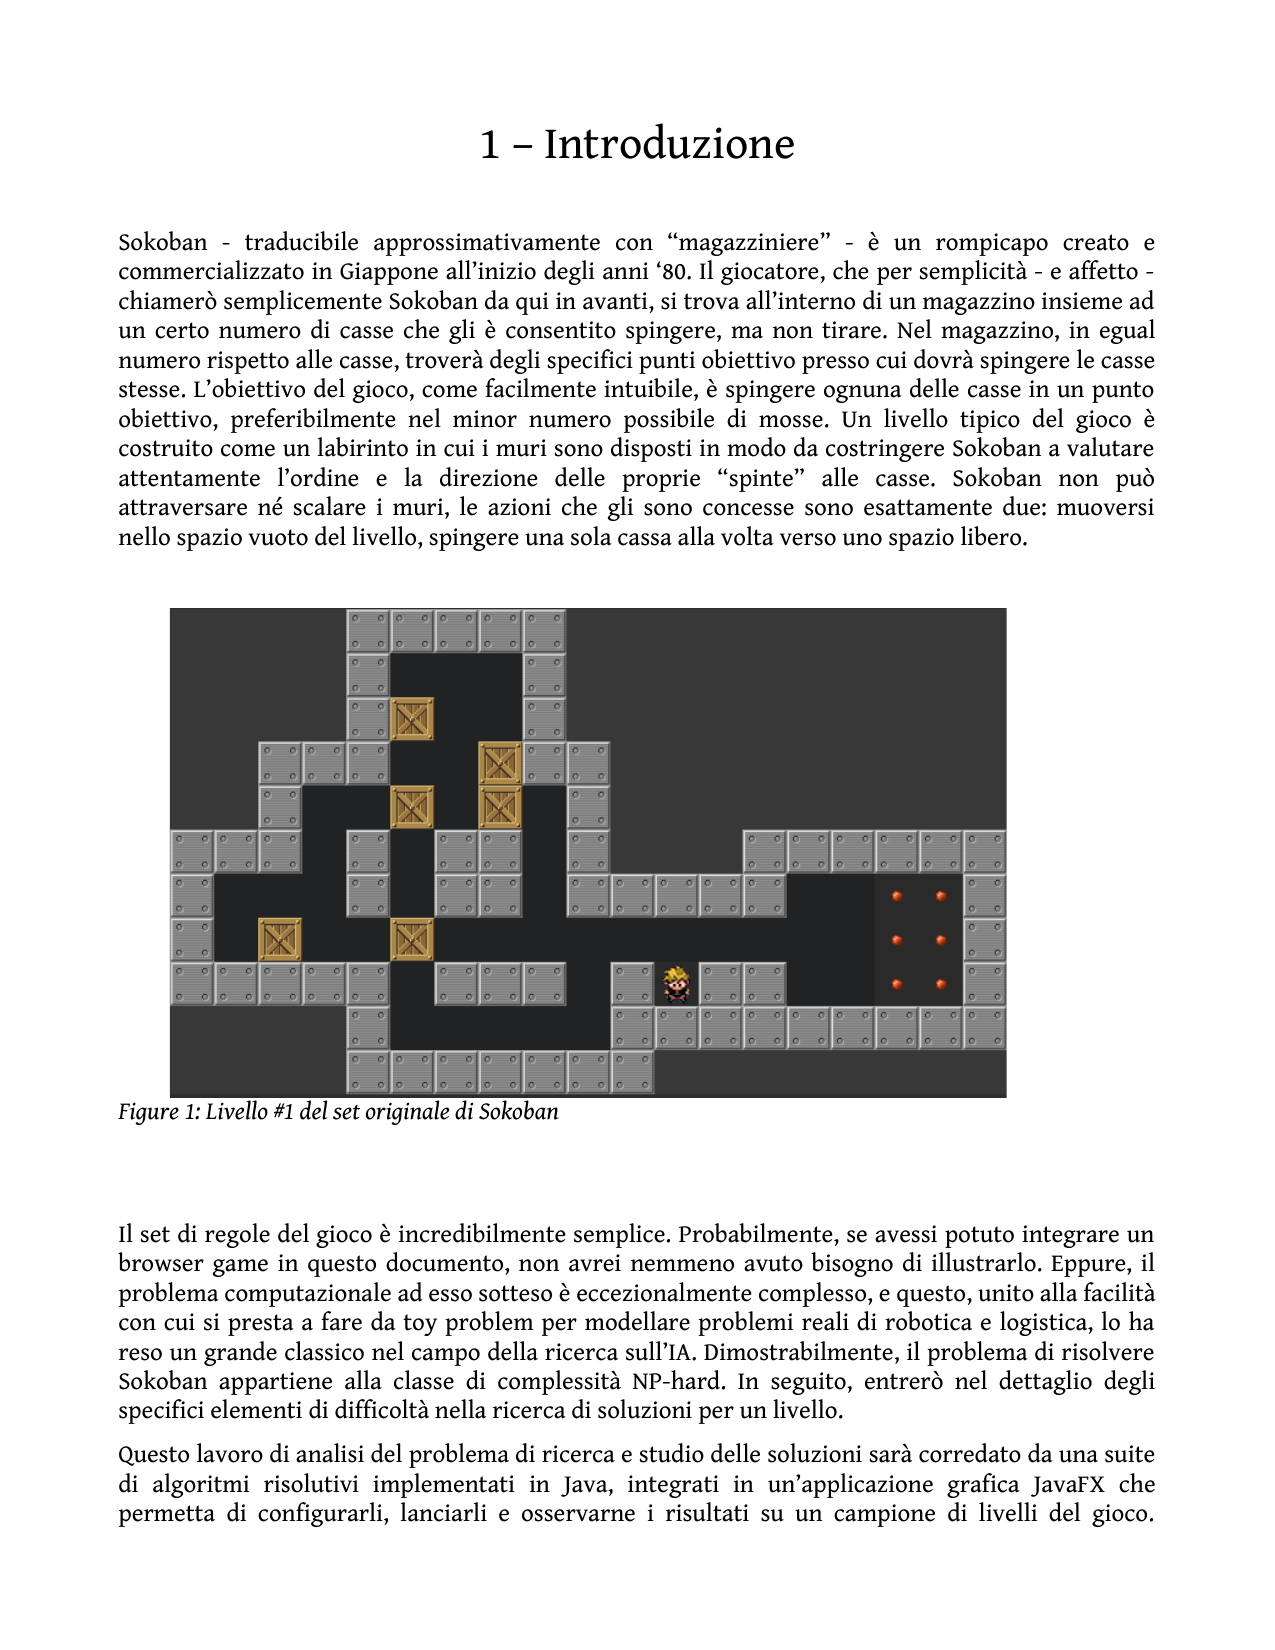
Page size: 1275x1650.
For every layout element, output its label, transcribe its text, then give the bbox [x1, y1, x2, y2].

picture [169, 608, 1007, 1098]
text Figure 1: Livello #1 del set originale di Sokoban [118, 1098, 1058, 1127]
subtitle 1 – Introduzione [118, 118, 1157, 171]
text Questo lavoro di analisi del problema di ricerca e studio delle soluzioni sarà corredato da una suite di algoritmi risolutivi implementati in Java, integrati in un’applicazione grafica JavaFX che permetta di configurarli, lanciarli e osservarne i risultati su un campione di livelli del gioco. [118, 1441, 1157, 1529]
text Il set di regole del gioco è incredibilmente semplice. Probabilmente, se avessi potuto integrare un browser game in questo documento, non avrei nemmeno avuto bisogno di illustrarlo. Eppure, il problema computazionale ad esso sotteso è eccezionalmente complesso, e questo, unito alla facilità con cui si presta a fare da toy problem per modellare problemi reali di robotica e logistica, lo ha reso un grande classico nel campo della ricerca sull’IA. Dimostrabilmente, il problema di risolvere Sokoban appartiene alla classe di complessità NP-hard. In seguito, entrerò nel dettaglio degli specifici elementi di difficoltà nella ricerca di soluzioni per un livello. [118, 1219, 1157, 1426]
text Sokoban - traducibile approssimativamente con “magazziniere” - è un rompicapo creato e commercializzato in Giappone all’inizio degli anni ‘80. Il giocatore, che per semplicità - e affetto - chiamerò semplicemente Sokoban da qui in avanti, si trova all’interno di un magazzino insieme ad un certo numero di casse che gli è consentito spingere, ma non tirare. Nel magazzino, in egual numero rispetto alle casse, troverà degli specifici punti obiettivo presso cui dovrà spingere le casse stesse. L’obiettivo del gioco, come facilmente intuibile, è spingere ognuna delle casse in un punto obiettivo, preferibilmente nel minor numero possibile di mosse. Un livello tipico del gioco è costruito come un labirinto in cui i muri sono disposti in modo da costringere Sokoban a valutare attentamente l’ordine e la direzione delle proprie “spinte” alle casse. Sokoban non può attraversare né scalare i muri, le azioni che gli sono concesse sono esattamente due: muoversi nello spazio vuoto del livello, spingere una sola cassa alla volta verso uno spazio libero. [118, 228, 1157, 552]
